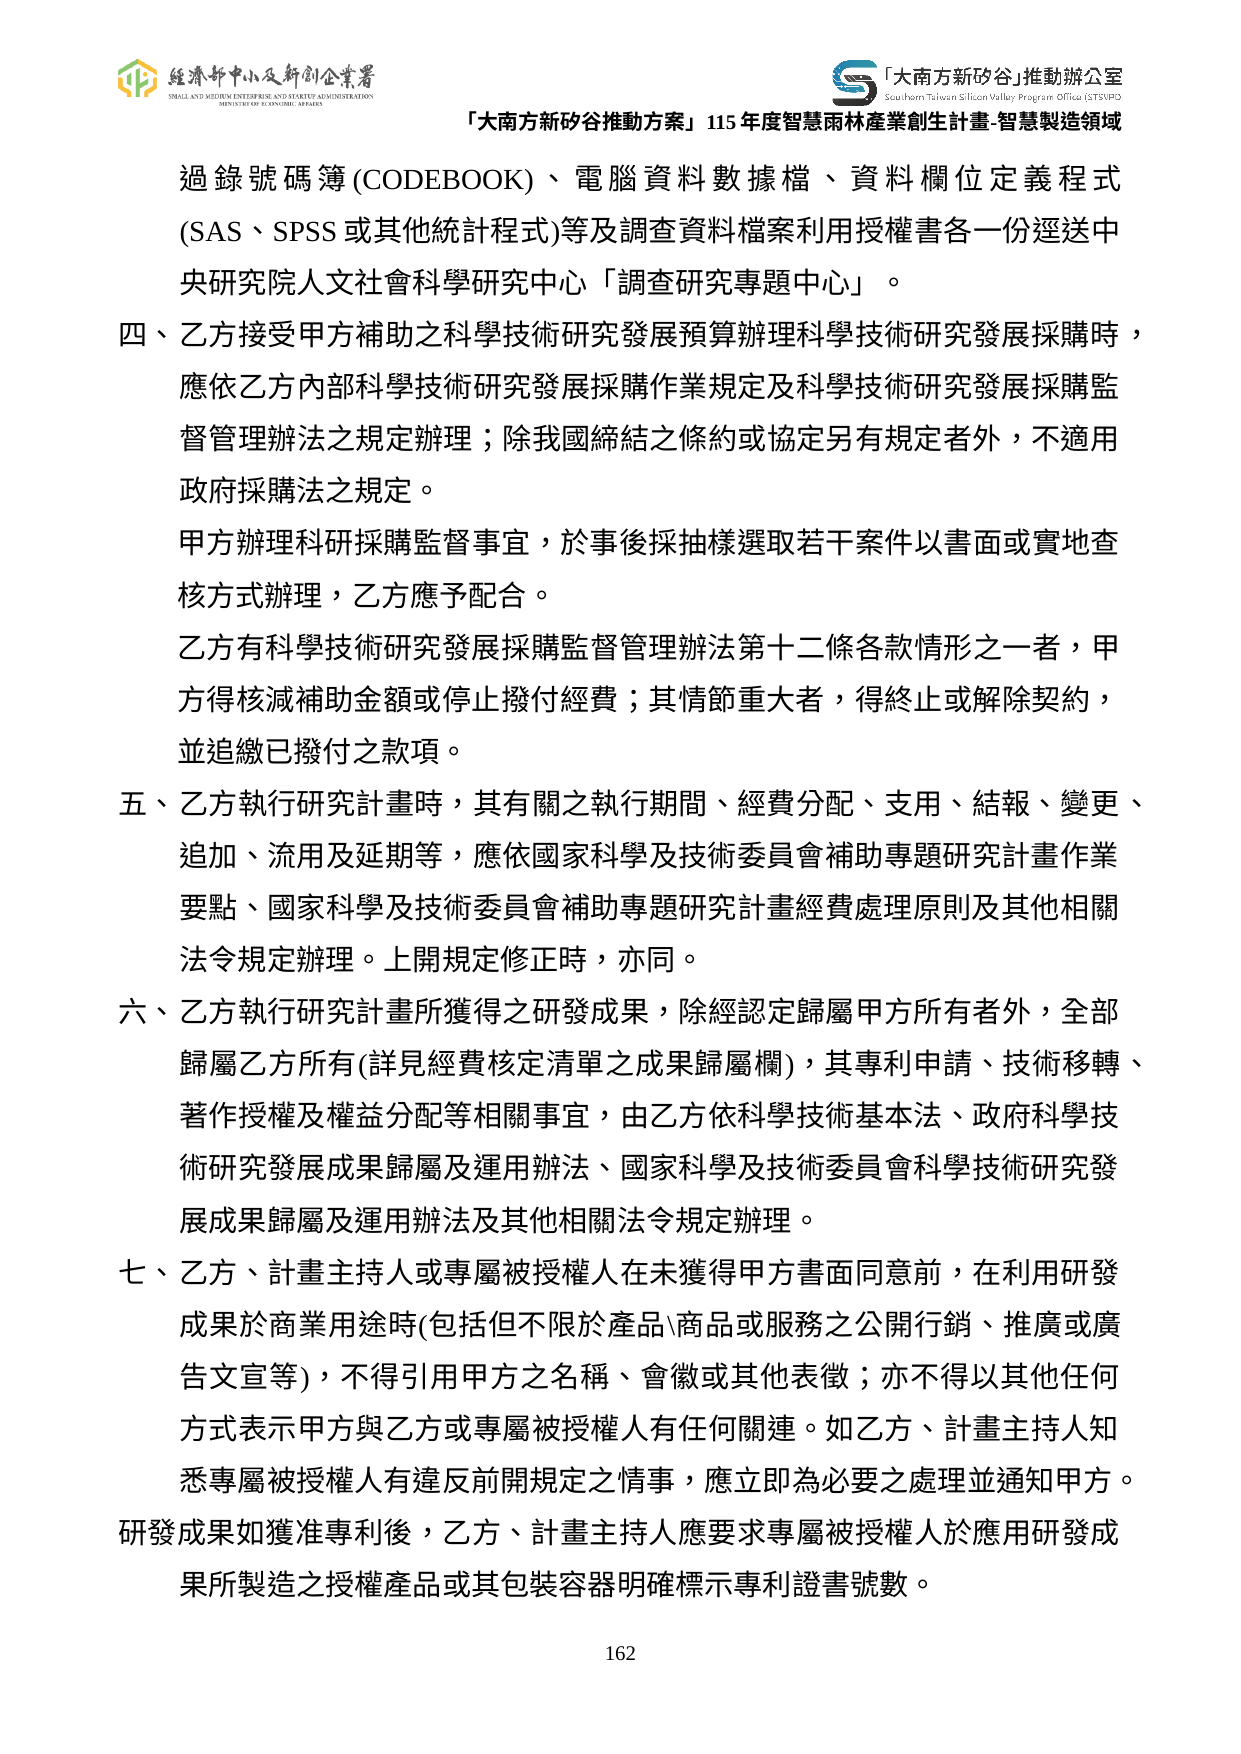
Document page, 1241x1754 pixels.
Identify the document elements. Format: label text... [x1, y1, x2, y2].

text 乙方有科學技術研究發展採購監督管理辦法第十二條各款情形之一者，甲方得核減補助金額或停止撥付經費；其情節重大者，得終止或解除契約，並追繳已撥付之款項。 [177, 616, 1122, 773]
text 過錄號碼簿(CODEBOOK)、電腦資料數據檔、資料欄位定義程式(SAS、SPSS或其他統計程式)等及調查資料檔案利用授權書各一份逕送中央研究院人文社會科學研究中心「調查研究專題中心」。 [118, 148, 1122, 304]
text 五、 乙方執行研究計畫時，其有關之執行期間、經費分配、支用、結報、變更、追加、流用及延期等，應依國家科學及技術委員會補助專題研究計畫作業要點、國家科學及技術委員會補助專題研究計畫經費處理原則及其他相關法令規定辦理。上開規定修正時，亦同。 [118, 773, 1122, 981]
picture [832, 60, 1123, 106]
text 甲方辦理科研採購監督事宜，於事後採抽樣選取若干案件以書面或實地查核方式辦理，乙方應予配合。 [177, 512, 1122, 616]
text 研發成果如獲准專利後，乙方、計畫主持人應要求專屬被授權人於應用研發成果所製造之授權產品或其包裝容器明確標示專利證書號數。 [118, 1502, 1122, 1606]
text 四、 乙方接受甲方補助之科學技術研究發展預算辦理科學技術研究發展採購時，應依乙方內部科學技術研究發展採購作業規定及科學技術研究發展採購監督管理辦法之規定辦理；除我國締結之條約或協定另有規定者外，不適用政府採購法之規定。 [118, 304, 1122, 512]
text 七、 乙方、計畫主持人或專屬被授權人在未獲得甲方書面同意前，在利用研發成果於商業用途時(包括但不限於產品\商品或服務之公開行銷、推廣或廣告文宣等)，不得引用甲方之名稱、會徽或其他表徵；亦不得以其他任何方式表示甲方與乙方或專屬被授權人有任何關連。如乙方、計畫主持人知悉專屬被授權人有違反前開規定之情事，應立即為必要之處理並通知甲方。 [118, 1241, 1122, 1502]
text 六、 乙方執行研究計畫所獲得之研發成果，除經認定歸屬甲方所有者外，全部歸屬乙方所有(詳見經費核定清單之成果歸屬欄)，其專利申請、技術移轉、著作授權及權益分配等相關事宜，由乙方依科學技術基本法、政府科學技術研究發展成果歸屬及運用辦法、國家科學及技術委員會科學技術研究發展成果歸屬及運用辦法及其他相關法令規定辦理。 [118, 981, 1122, 1241]
picture [118, 59, 375, 106]
